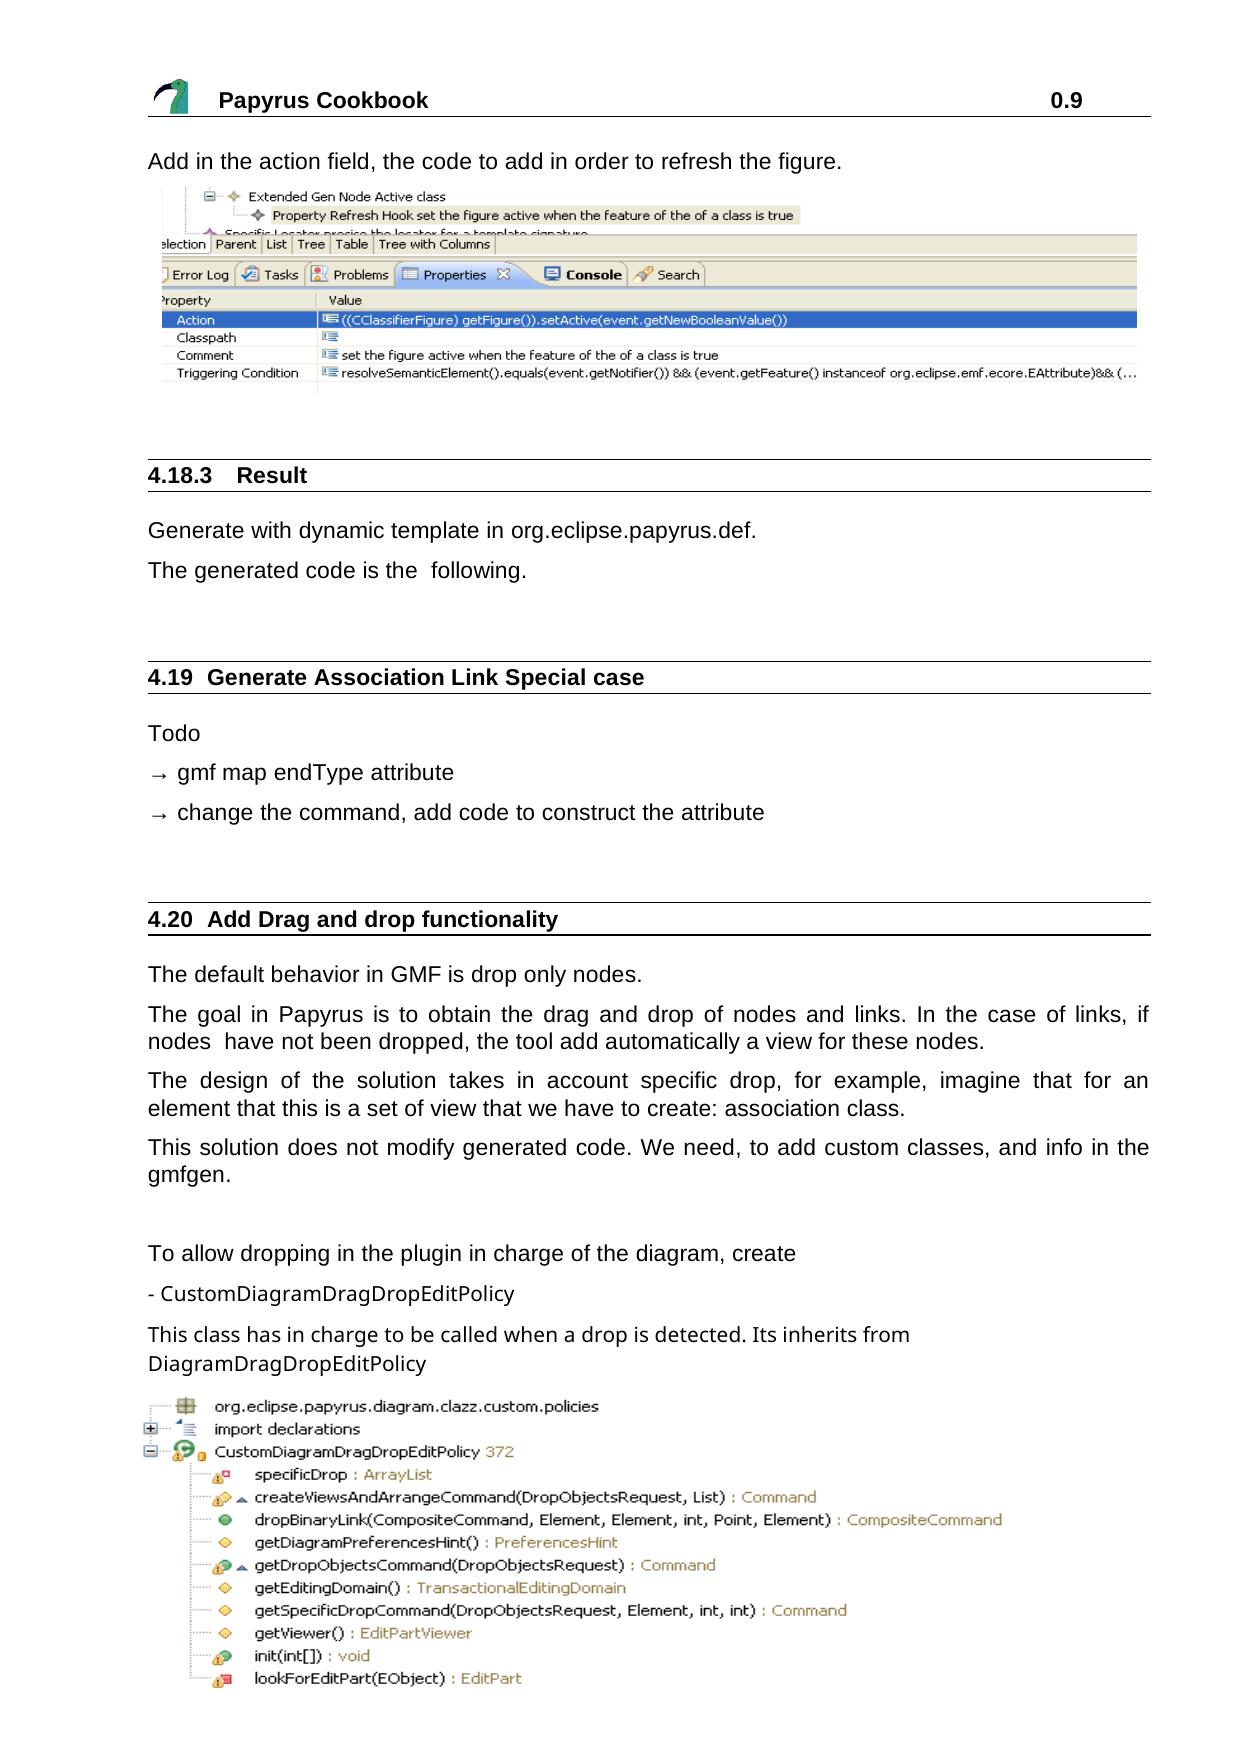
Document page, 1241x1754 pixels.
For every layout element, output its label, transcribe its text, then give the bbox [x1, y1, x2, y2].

text To allow dropping in the plugin in charge of the diagram, create [148, 1240, 1151, 1267]
picture [162, 187, 1137, 394]
text This solution does not modify generated code. We need, to add custom classes, and info in the gmfgen. [148, 1133, 1151, 1188]
subtitle Add Drag and drop functionality [148, 903, 1151, 934]
subtitle Result [148, 460, 1151, 491]
text → change the command, add code to construct the attribute [148, 798, 1151, 825]
text - CustomDiagramDragDropEditPolicy [148, 1279, 1151, 1308]
picture [153, 79, 189, 114]
text The generated code is the following. [148, 556, 1151, 583]
text The design of the solution takes in account specific drop, for example, imagine that for an element that this is a set of view that we have to create: association class. [148, 1067, 1151, 1121]
text The goal in Papyrus is to obtain the drag and drop of nodes and links. In the case of links, if nodes have not been dropped, the tool add automatically a view for these nodes. [148, 1000, 1151, 1054]
picture [131, 1396, 1109, 1700]
text Generate with dynamic template in org.eclipse.papyrus.def. [148, 517, 1151, 544]
text Todo [148, 719, 1151, 746]
text Add in the action field, the code to add in order to refresh the figure. [148, 148, 1151, 175]
subtitle Generate Association Link Special case [148, 662, 1151, 693]
text This class has in charge to be called when a drop is detected. Its inherits from DiagramDragDropEditPolicy [148, 1320, 1151, 1377]
text → gmf map endType attribute [148, 758, 1151, 786]
text The default behavior in GMF is drop only nodes. [148, 961, 1151, 988]
